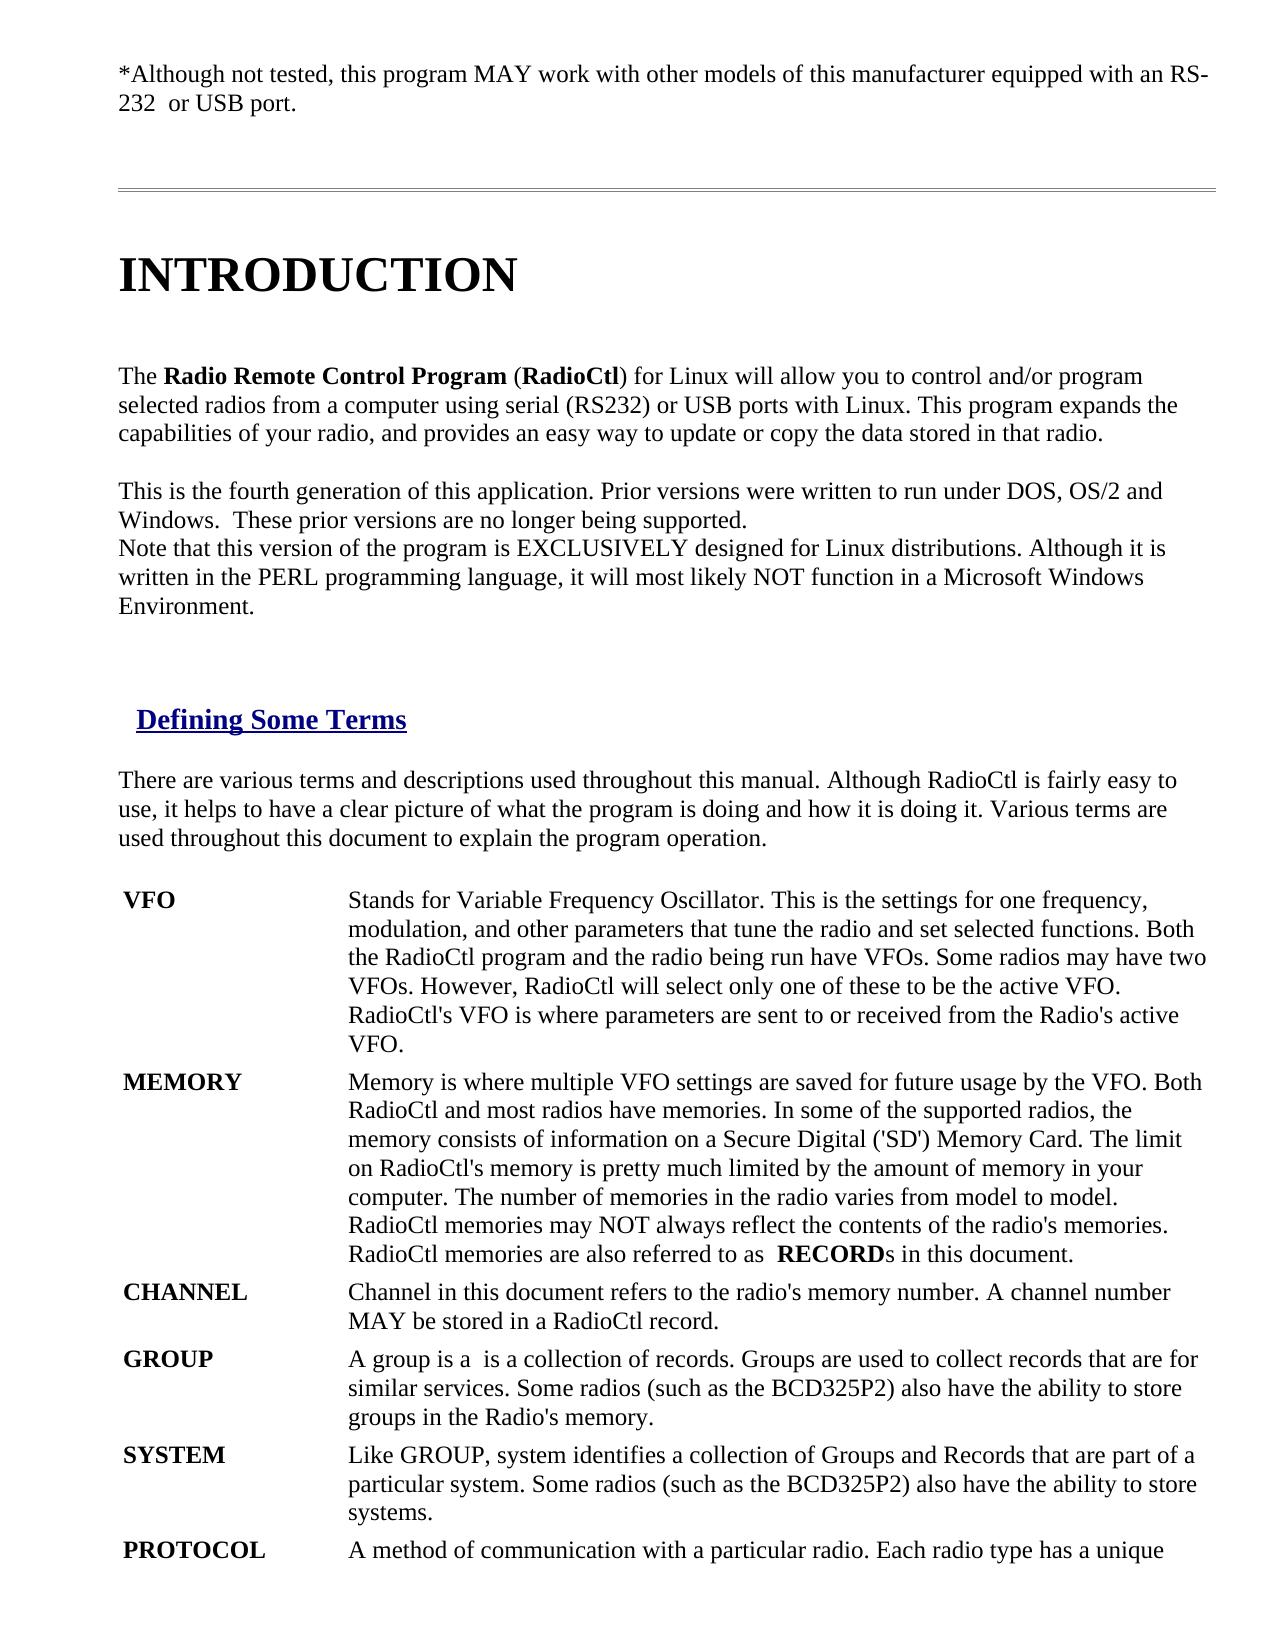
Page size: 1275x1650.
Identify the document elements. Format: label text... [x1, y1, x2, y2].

table_header VFO [118, 880, 343, 1062]
text The Radio Remote Control Program (RadioCtl) for Linux will allow you to control and/or program selected radios from a computer using serial (RS232) or USB ports with Linux. This program expands the capabilities of your radio, and provides an easy way to update or copy the data stored in that radio. [118, 361, 1216, 447]
table_cell Memory is where multiple VFO settings are saved for future usage by the VFO. Both RadioCtl and most radios have memories. In some of the supported radios, the memory consists of information on a Secure Digital ('SD') Memory Card. The limit on RadioCtl's memory is pretty much limited by the amount of memory in your computer. The number of memories in the radio varies from model to model. RadioCtl memories may NOT always reflect the contents of the radio's memories. RadioCtl memories are also referred to as RECORDs in this document. [343, 1062, 1217, 1273]
table_cell GROUP [118, 1340, 343, 1435]
table_cell A method of communication with a particular radio. Each radio type has a unique [343, 1531, 1217, 1569]
table_cell SYSTEM [118, 1435, 343, 1531]
table_cell A group is a is a collection of records. Groups are used to collect records that are for similar services. Some radios (such as the BCD325P2) also have the ability to store groups in the Radio's memory. [343, 1340, 1217, 1435]
table_cell CHANNEL [118, 1273, 343, 1339]
text This is the fourth generation of this application. Prior versions were written to run under DOS, OS/2 and Windows. These prior versions are no longer being supported. [118, 476, 1216, 533]
subtitle Defining Some Terms [136, 702, 1216, 736]
table_cell Channel in this document refers to the radio's memory number. A channel number MAY be stored in a RadioCtl record. [343, 1273, 1217, 1339]
text *Although not tested, this program MAY work with other models of this manufacturer equipped with an RS-232 or USB port. [118, 59, 1216, 117]
table_header Stands for Variable Frequency Oscillator. This is the settings for one frequency, modulation, and other parameters that tune the radio and set selected functions. Both the RadioCtl program and the radio being run have VFOs. Some radios may have two VFOs. However, RadioCtl will select only one of these to be the active VFO. RadioCtl's VFO is where parameters are sent to or received from the Radio's active VFO. [343, 880, 1217, 1062]
table_cell Like GROUP, system identifies a collection of Groups and Records that are part of a particular system. Some radios (such as the BCD325P2) also have the ability to store systems. [343, 1435, 1217, 1531]
subtitle INTRODUCTION [118, 245, 1216, 303]
table_cell MEMORY [118, 1062, 343, 1273]
text There are various terms and descriptions used throughout this manual. Although RadioCtl is fairly easy to use, it helps to have a clear picture of what the program is doing and how it is doing it. Various terms are used throughout this document to explain the program operation. [118, 765, 1216, 851]
table_cell PROTOCOL [118, 1531, 343, 1569]
text Note that this version of the program is EXCLUSIVELY designed for Linux distributions. Although it is written in the PERL programming language, it will most likely NOT function in a Microsoft Windows Environment. [118, 533, 1216, 620]
